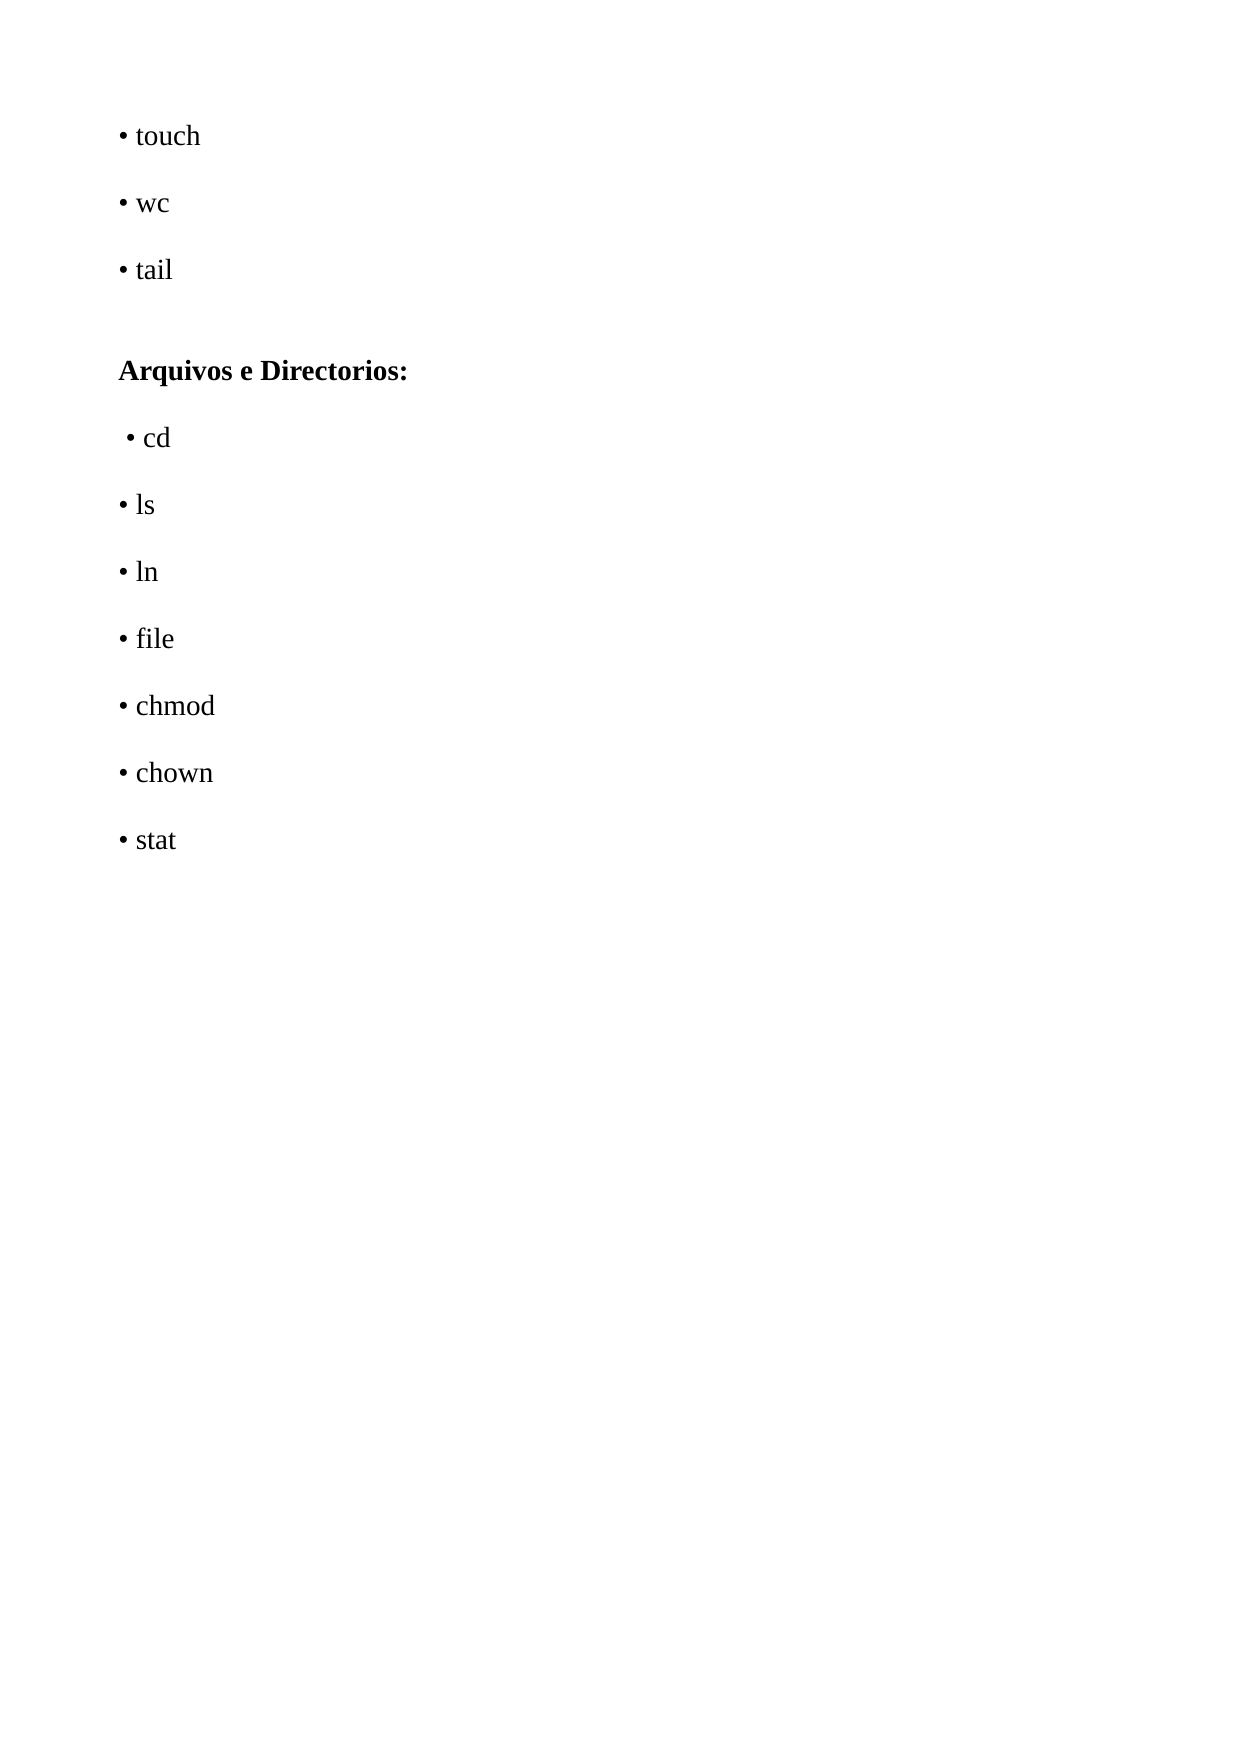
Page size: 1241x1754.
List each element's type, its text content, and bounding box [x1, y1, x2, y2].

text • cd [118, 420, 1122, 453]
text • touch [118, 118, 1122, 152]
text • stat [118, 822, 1122, 856]
text • tail [118, 252, 1122, 286]
text • wc [118, 185, 1122, 219]
text • file [118, 621, 1122, 655]
text • chmod [118, 688, 1122, 722]
text • chown [118, 755, 1122, 789]
text • ln [118, 554, 1122, 588]
text Arquivos e Directorios: [118, 353, 1122, 386]
text • ls [118, 487, 1122, 521]
